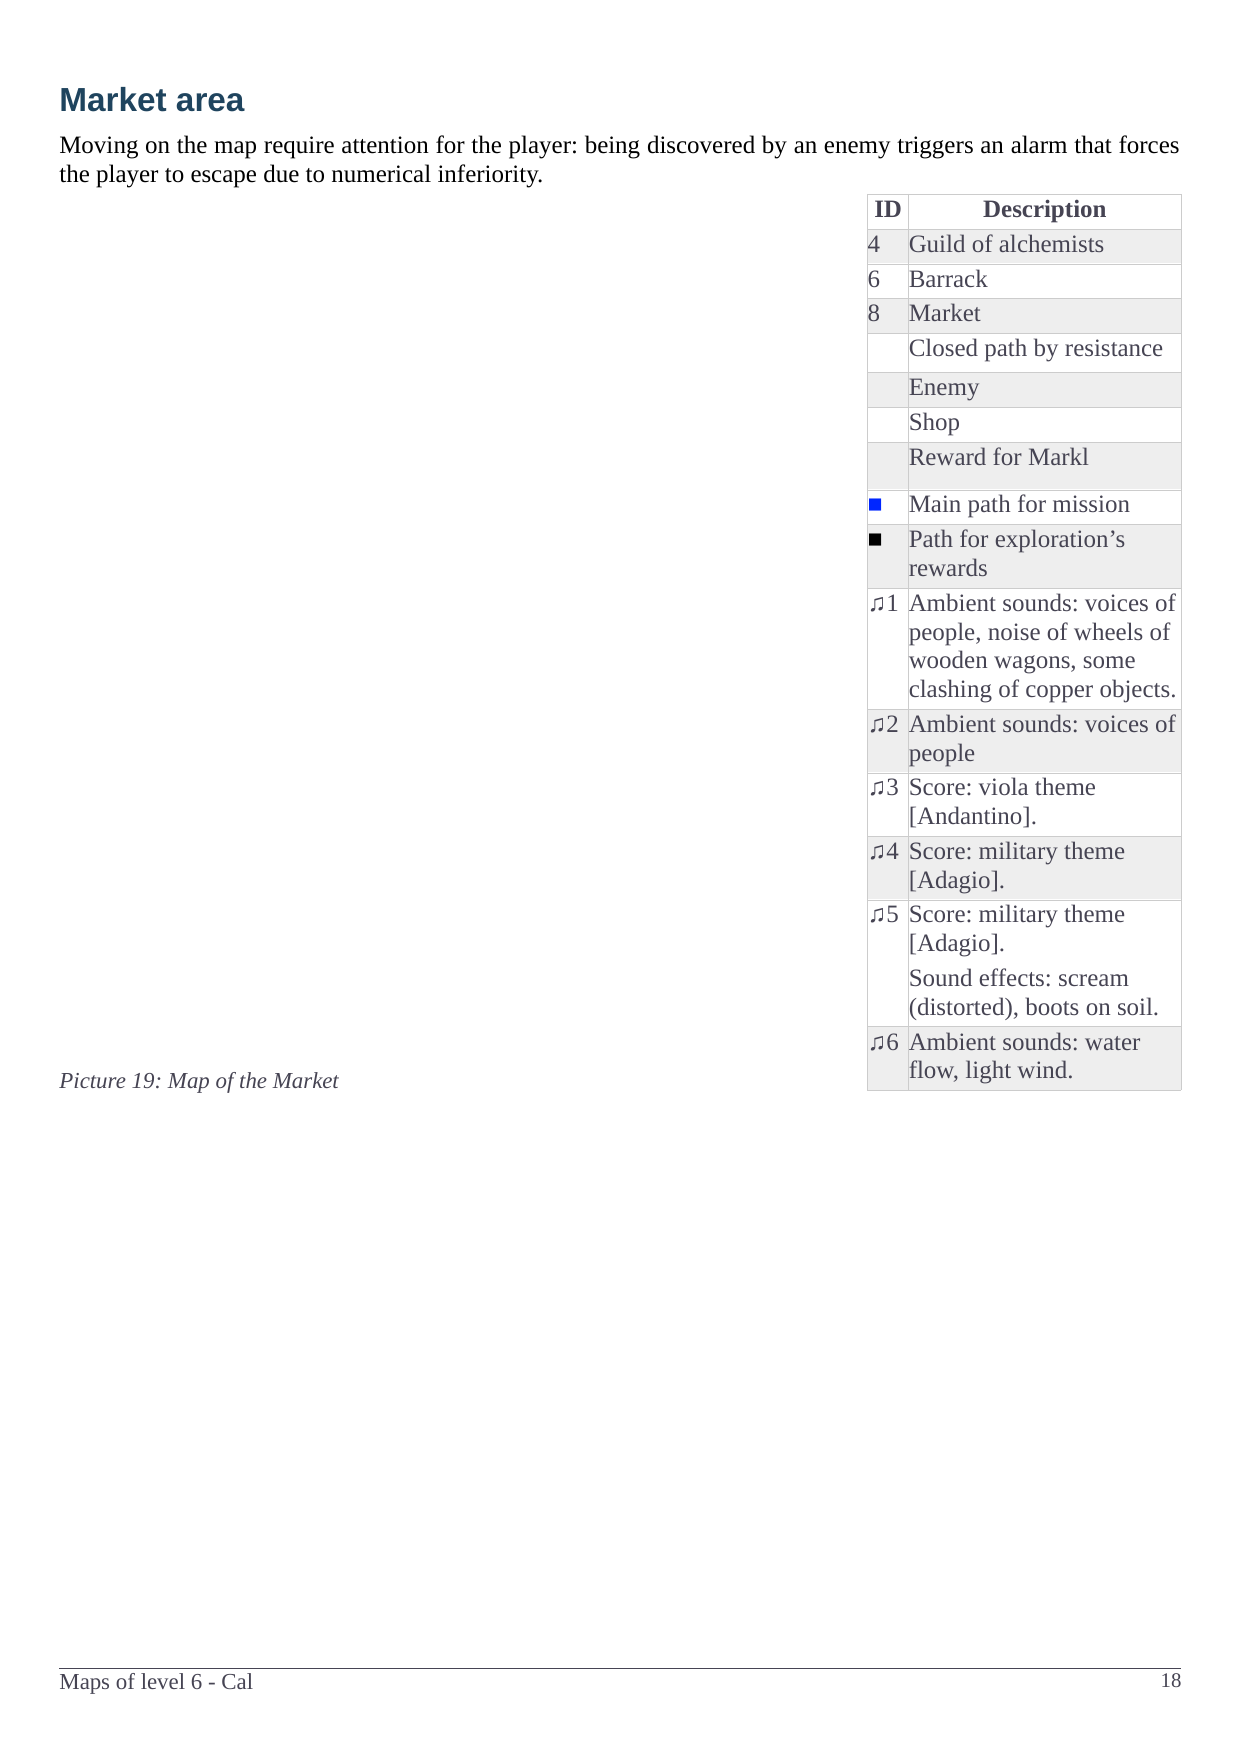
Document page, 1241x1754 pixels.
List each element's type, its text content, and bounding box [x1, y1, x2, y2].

table_cell Ambient sounds: voices of people [909, 710, 1181, 772]
subtitle Market area [59, 80, 1181, 118]
table_cell Guild of alchemists [909, 230, 1181, 263]
text Moving on the map require attention for the player: being discovered by an enemy triggers an alarm that forces the player to escape due to numerical inferiority. [59, 131, 1181, 188]
table_cell ■ [868, 491, 908, 524]
table_cell Reward for Markl [909, 443, 1181, 489]
table_cell ♫6 [868, 1027, 908, 1090]
table_cell 6 [868, 265, 908, 298]
table_cell Enemy [909, 373, 1181, 407]
table_cell ♫4 [868, 837, 908, 899]
table_cell ♫2 [868, 710, 908, 772]
table_cell Score: military theme [Adagio]. Sound effects: scream (distorted), boots on soil. [909, 901, 1181, 1026]
table_header [64, 1074, 70, 1081]
table_cell Market [909, 299, 1181, 333]
table_cell Score: viola theme [Andantino]. [909, 774, 1181, 836]
table_cell Path for exploration’s rewards [909, 525, 1181, 588]
table_cell Shop [909, 408, 1181, 442]
table_cell Ambient sounds: water flow, light wind. [909, 1027, 1181, 1090]
table_cell Barrack [909, 265, 1181, 298]
table_header ID [868, 195, 908, 229]
table_cell 4 [868, 230, 908, 263]
table_cell Closed path by resistance [909, 334, 1181, 372]
table_header Description [909, 195, 1181, 229]
table_cell 8 [868, 299, 908, 333]
table_cell ♫1 [868, 589, 908, 709]
table_cell Main path for mission [909, 491, 1181, 524]
table_cell Score: military theme [Adagio]. [909, 837, 1181, 899]
table_cell ■ [868, 525, 908, 588]
table_cell ♫3 [868, 774, 908, 836]
table_cell ♫5 [868, 901, 908, 1026]
table_cell [868, 408, 908, 442]
table_cell [868, 373, 908, 407]
table_header [59, 194, 849, 1099]
table_cell Ambient sounds: voices of people, noise of wheels of wooden wagons, some clashing of copper objects. [909, 589, 1181, 709]
table_cell [868, 334, 908, 372]
table_cell [868, 443, 908, 489]
table_header [850, 194, 1181, 1099]
